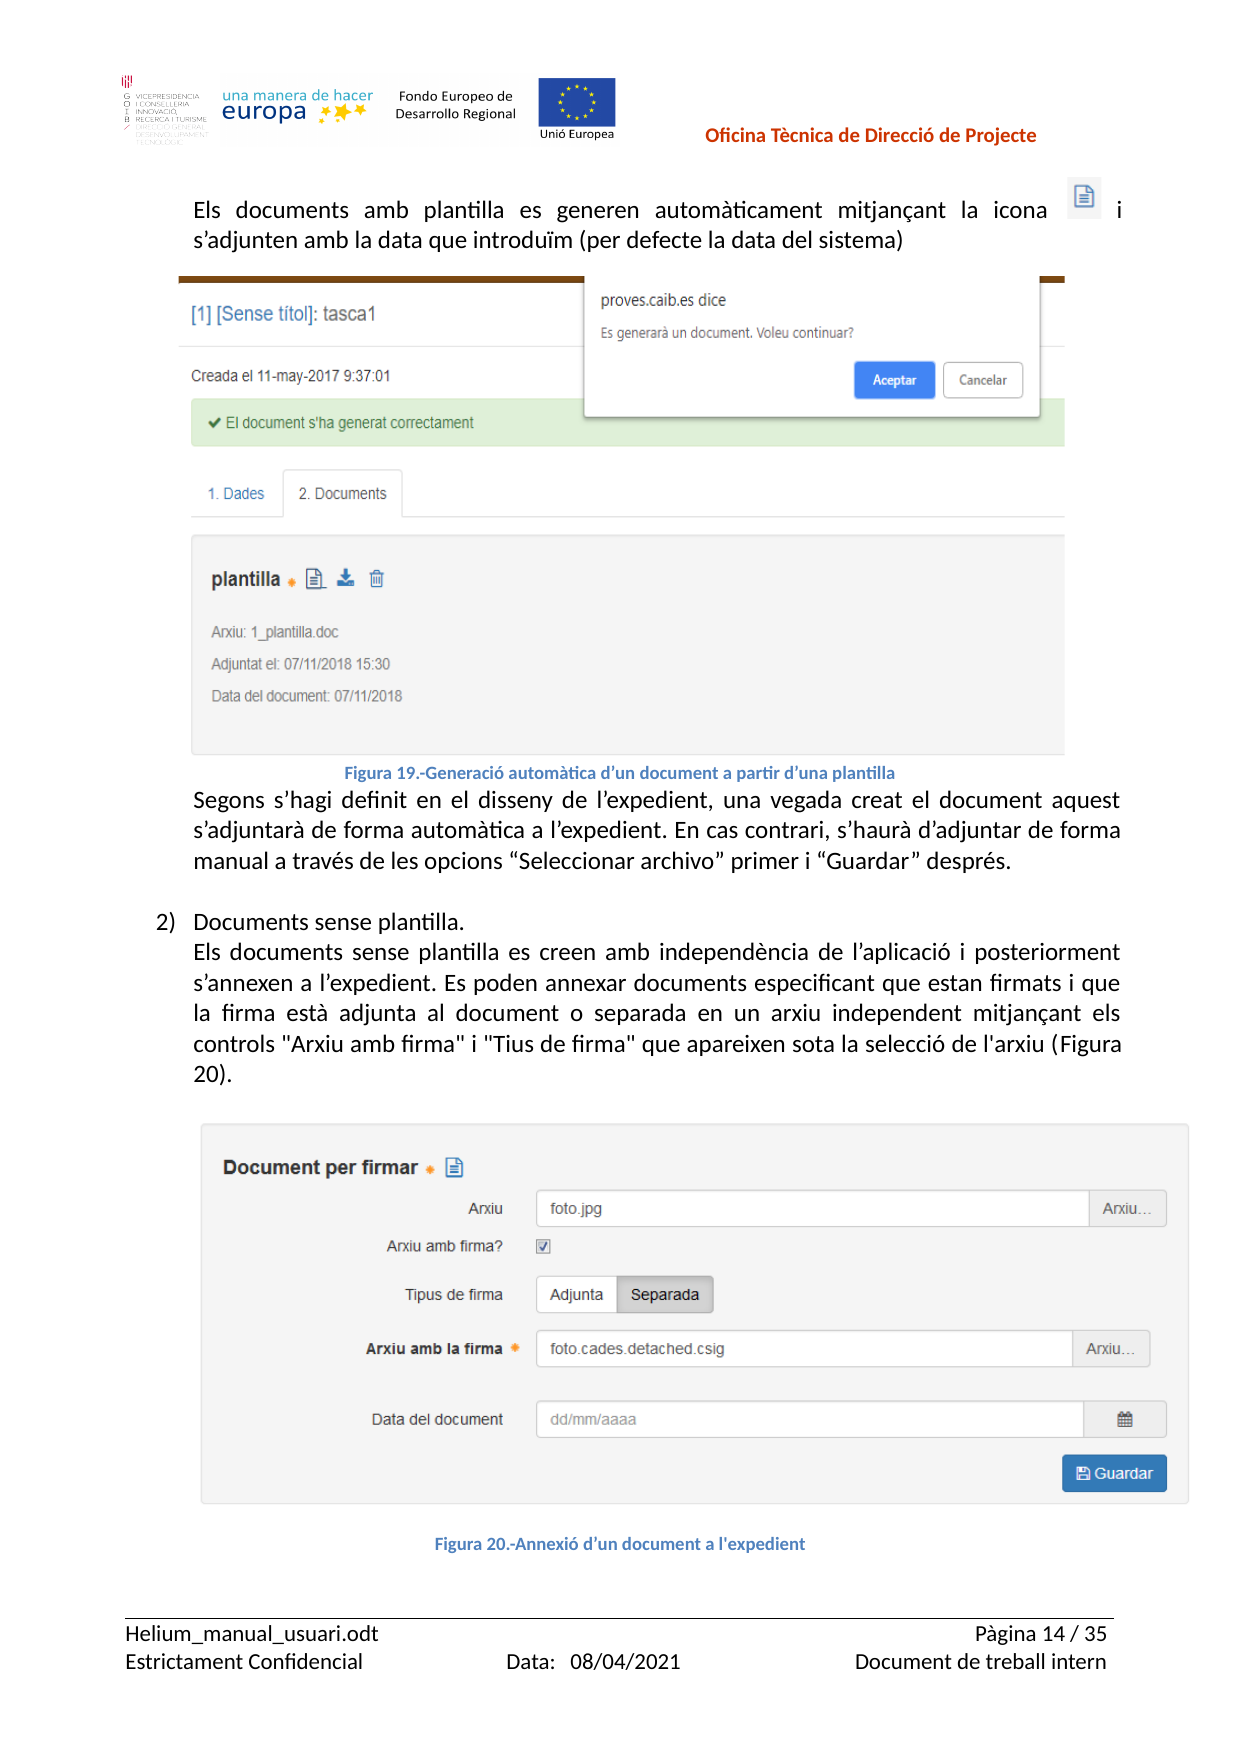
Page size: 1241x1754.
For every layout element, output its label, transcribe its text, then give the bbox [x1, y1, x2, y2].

list Segons s’hagi definit en el disseny de l’expedient, una vegada creat el document aquest s’adjuntarà de forma automàtica a l’expedient. En cas contrari, s’haurà d’adjuntar de forma manual a través de les opcions “Seleccionar archivo” primer i “Guardar” després. [193, 784, 1122, 875]
picture [219, 73, 621, 147]
picture [178, 276, 1065, 761]
picture [1067, 177, 1102, 219]
picture [193, 1119, 1198, 1512]
text Figura 19.-Generació automàtica d’un document a partir d’una plantilla [118, 761, 1122, 784]
list Els documents amb plantilla es generen automàticament mitjançant la icona i s’adjunten amb la data que introduïm (per defecte la data del sistema) [193, 178, 1122, 255]
list Documents sense plantilla. [156, 906, 1122, 936]
text Figura 20.-Annexió d’un document a l'expedient [118, 1533, 1122, 1556]
picture [118, 73, 213, 147]
list Els documents sense plantilla es creen amb independència de l’aplicació i posteriorment s’annexen a l’expedient. Es poden annexar documents especificant que estan firmats i que la firma està adjunta al document o separada en un arxiu independent mitjançant els controls "Arxiu amb firma" i "Tius de firma" que apareixen sota la selecció de l'arxiu (Figura 20). [193, 936, 1122, 1089]
